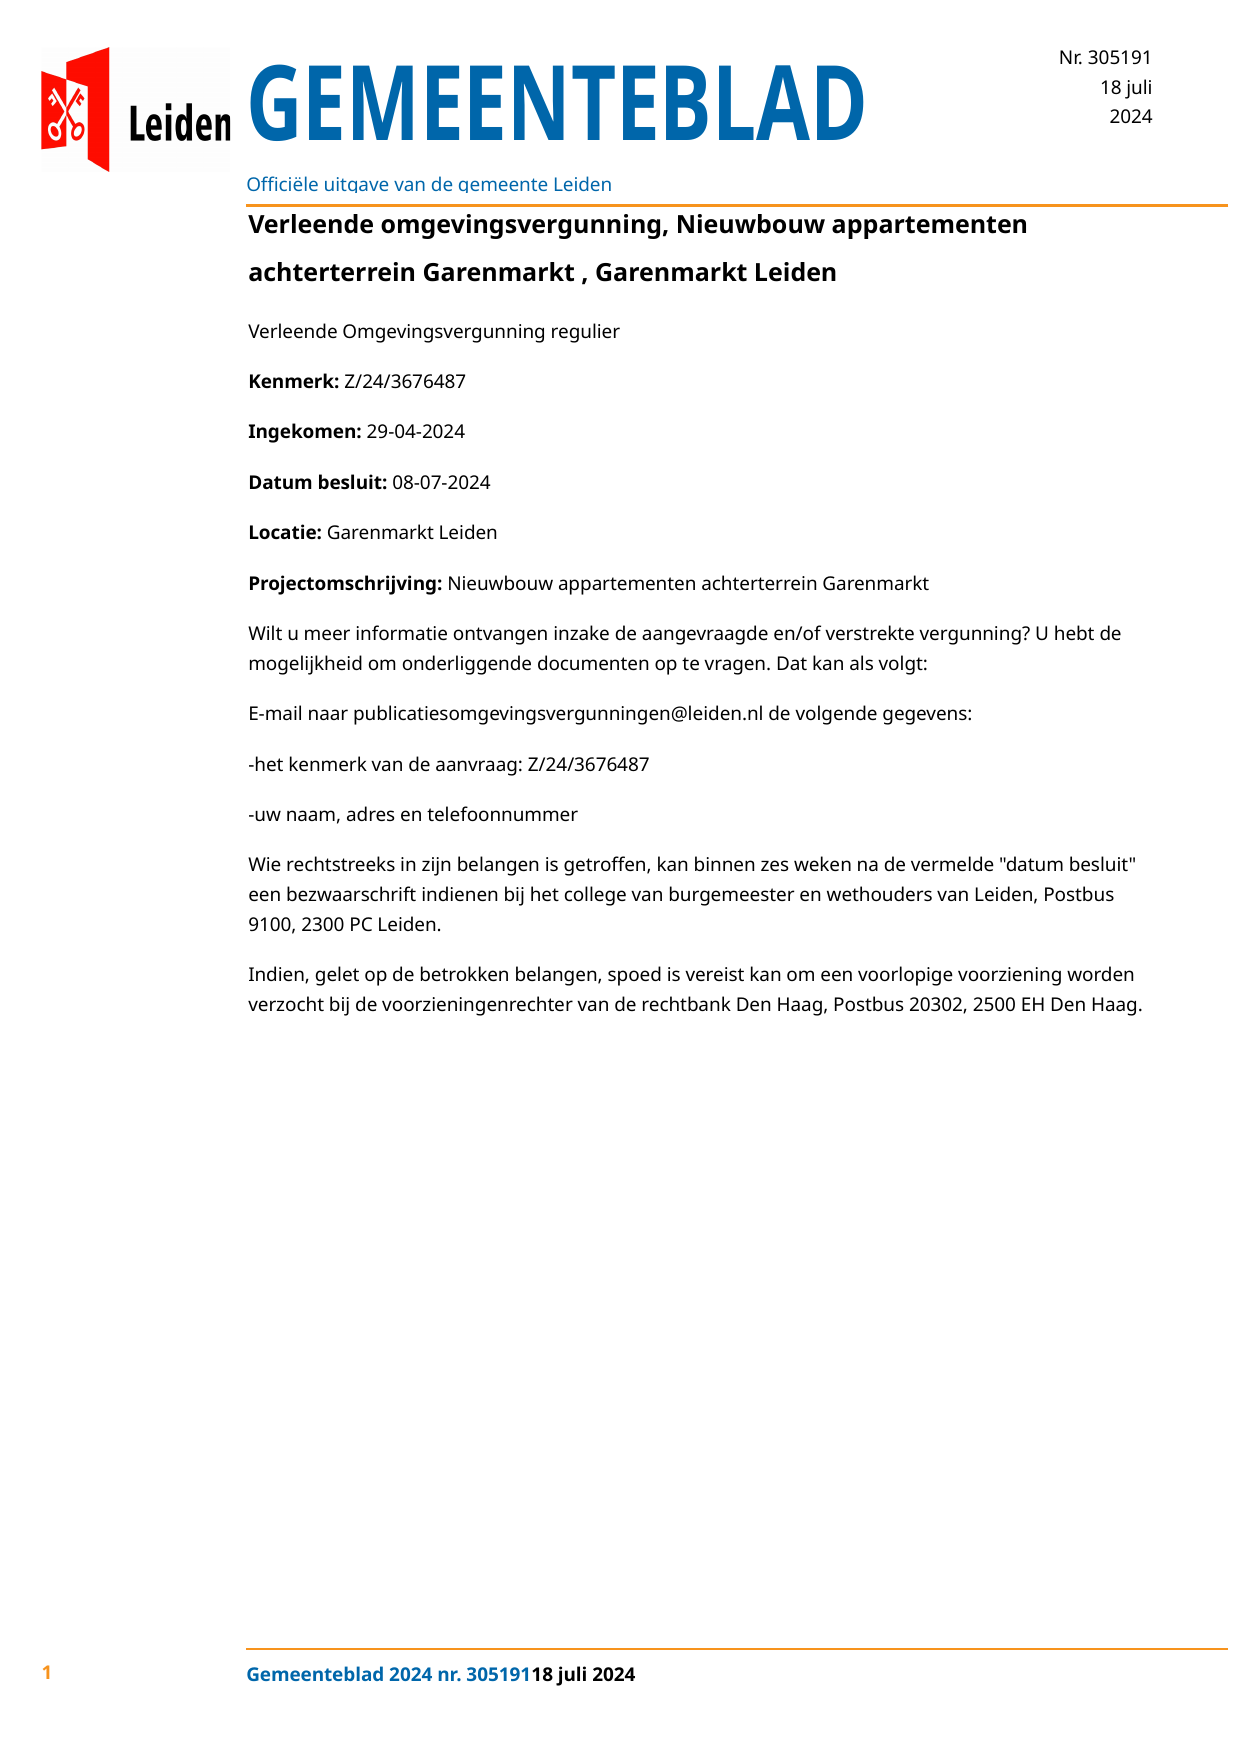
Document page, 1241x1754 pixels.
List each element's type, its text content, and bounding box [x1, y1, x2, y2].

text -uw naam, adres en telefoonnummer [248, 801, 1152, 827]
text Locatie: Garenmarkt Leiden [248, 519, 1152, 545]
text Wie rechtstreeks in zijn belangen is getroffen, kan binnen zes weken na de vermelde "datum besluit" een bezwaarschrift indienen bij het college van burgemeester en wethouders van Leiden, Postbus 9100, 2300 PC Leiden. [248, 852, 1152, 937]
text Indien, gelet op de betrokken belangen, spoed is vereist kan om een voorlopige voorziening worden verzocht bij de voorzieningenrechter van de rechtbank Den Haag, Postbus 20302, 2500 EH Den Haag. [248, 961, 1152, 1017]
text Datum besluit: 08-07-2024 [248, 469, 1152, 495]
text Verleende omgevingsvergunning, Nieuwbouw appartementen achterterrein Garenmarkt , Garenmarkt Leiden [248, 207, 1152, 288]
text Kenmerk: Z/24/3676487 [248, 368, 1152, 394]
text E-mail naar publicatiesomgevingsvergunningen@leiden.nl de volgende gegevens: [248, 700, 1152, 726]
text Verleende Omgevingsvergunning regulier [248, 318, 1152, 344]
text Projectomschrijving: Nieuwbouw appartementen achterterrein Garenmarkt [248, 570, 1152, 596]
text -het kenmerk van de aanvraag: Z/24/3676487 [248, 751, 1152, 777]
picture [41, 47, 231, 172]
text Wilt u meer informatie ontvangen inzake de aangevraagde en/of verstrekte vergunning? U hebt de mogelijkheid om onderliggende documenten op te vragen. Dat kan als volgt: [248, 620, 1152, 676]
text Ingekomen: 29-04-2024 [248, 419, 1152, 444]
